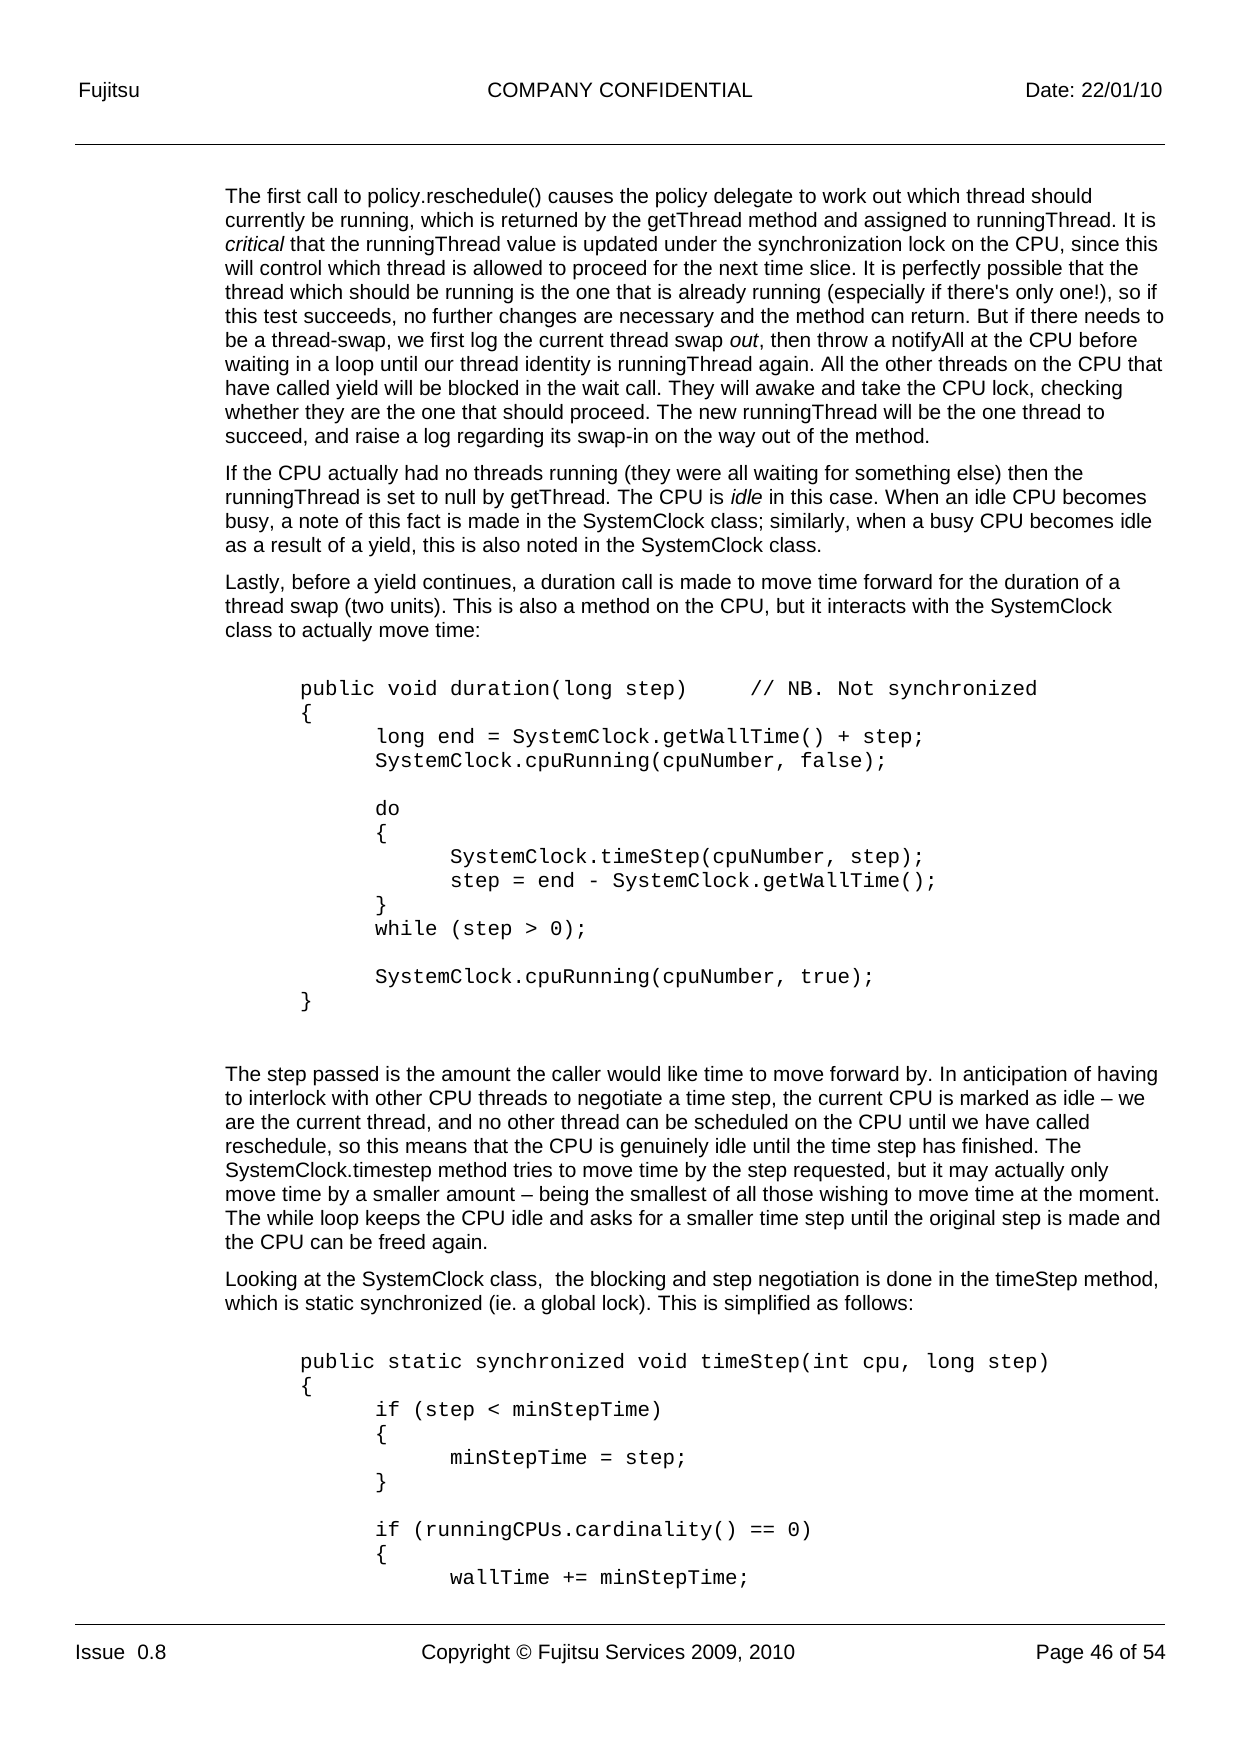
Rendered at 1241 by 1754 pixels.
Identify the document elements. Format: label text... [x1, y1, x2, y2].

text If the CPU actually had no threads running (they were all waiting for something else) then the runningThread is set to null by getThread. The CPU is idle in this case. When an idle CPU becomes busy, a note of this fact is made in the SystemClock class; similarly, when a busy CPU becomes idle as a result of a yield, this is also noted in the SystemClock class. [225, 461, 1165, 557]
text public void duration(long step) // NB. Not synchronized [225, 678, 1165, 702]
text The first call to policy.reschedule() causes the policy delegate to work out which thread should currently be running, which is returned by the getThread method and assigned to runningThread. It is critical that the runningThread value is updated under the synchronization lock on the CPU, since this will control which thread is allowed to proceed for the next time slice. It is perfectly possible that the thread which should be running is the one that is already running (especially if there's only one!), so if this test succeeds, no further changes are necessary and the method can return. But if there needs to be a thread-swap, we first log the current thread swap out, then throw a notifyAll at the CPU before waiting in a loop until our thread identity is runningThread again. All the other threads on the CPU that have called yield will be blocked in the wait call. They will awake and take the CPU lock, checking whether they are the one that should proceed. The new runningThread will be the one thread to succeed, and raise a log regarding its swap-in on the way out of the method. [225, 184, 1165, 448]
text Lastly, before a yield continues, a duration call is made to move time forward for the duration of a thread swap (two units). This is also a method on the CPU, but it interacts with the SystemClock class to actually move time: [225, 569, 1165, 642]
text { [225, 822, 1165, 846]
text { [225, 1423, 1165, 1447]
text { [225, 702, 1165, 726]
text SystemClock.cpuRunning(cpuNumber, false); [225, 750, 1165, 774]
text } [225, 990, 1165, 1014]
text minStepTime = step; [225, 1447, 1165, 1471]
text The step passed is the amount the caller would like time to move forward by. In anticipation of having to interlock with other CPU threads to negotiate a time step, the current CPU is marked as idle – we are the current thread, and no other thread can be scheduled on the CPU until we have called reschedule, so this means that the CPU is genuinely idle until the time step has finished. The SystemClock.timestep method tries to move time by the step requested, but it may actually only move time by a smaller amount – being the smallest of all those wishing to move time at the moment. The while loop keeps the CPU idle and asks for a smaller time step until the original step is made and the CPU can be freed again. [225, 1062, 1165, 1254]
text { [225, 1375, 1165, 1399]
text { [225, 1543, 1165, 1567]
text long end = SystemClock.getWallTime() + step; [225, 726, 1165, 750]
text if (step < minStepTime) [225, 1399, 1165, 1423]
text step = end - SystemClock.getWallTime(); [225, 870, 1165, 894]
text SystemClock.cpuRunning(cpuNumber, true); [225, 966, 1165, 990]
text do [225, 798, 1165, 822]
text wallTime += minStepTime; [225, 1567, 1165, 1591]
text SystemClock.timeStep(cpuNumber, step); [225, 846, 1165, 870]
text } [225, 1471, 1165, 1495]
text } [225, 894, 1165, 918]
text public static synchronized void timeStep(int cpu, long step) [225, 1351, 1165, 1375]
text if (runningCPUs.cardinality() == 0) [225, 1519, 1165, 1543]
text Looking at the SystemClock class, the blocking and step negotiation is done in the timeStep method, which is static synchronized (ie. a global lock). This is simplified as follows: [225, 1267, 1165, 1315]
text while (step > 0); [225, 918, 1165, 942]
